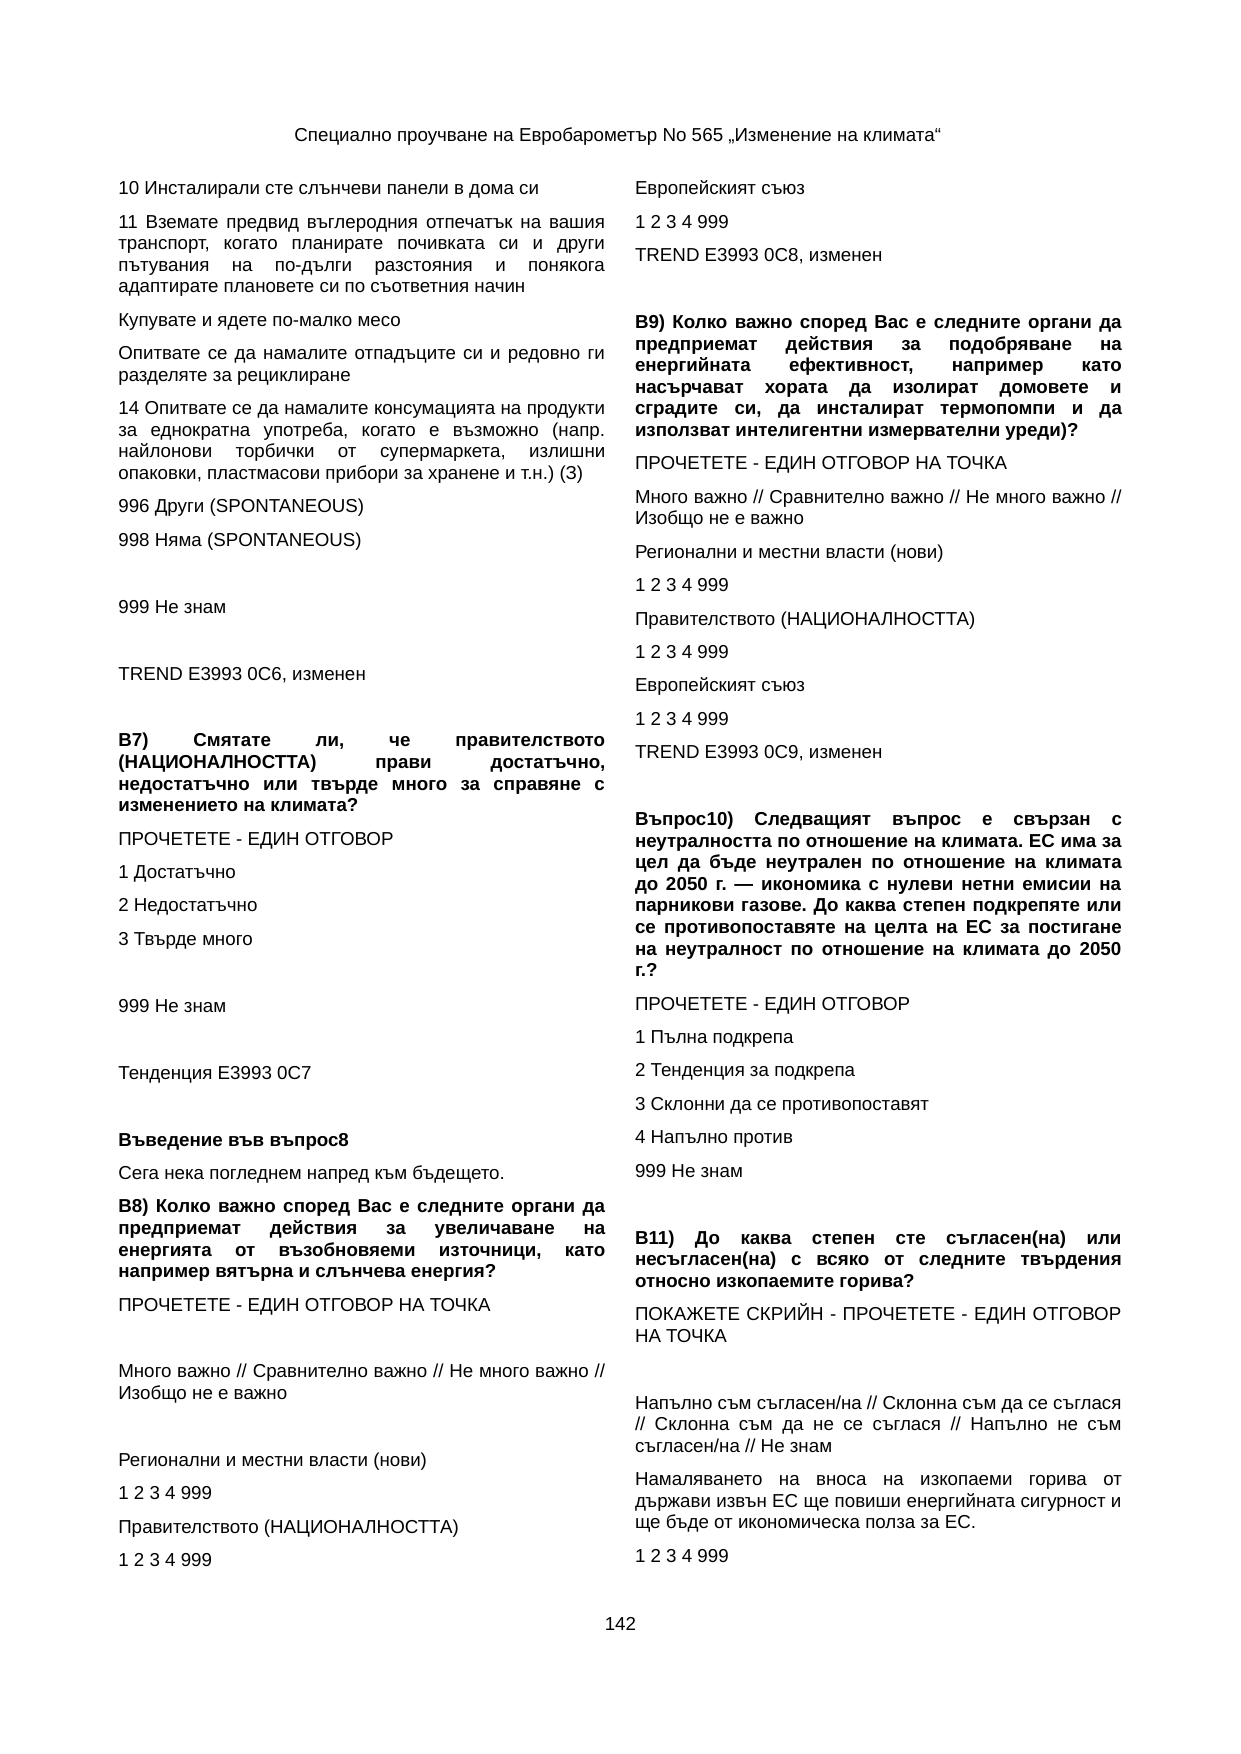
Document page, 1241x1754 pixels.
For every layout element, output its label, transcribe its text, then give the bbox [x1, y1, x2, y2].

text Много важно // Сравнително важно // Не много важно // Изобщо не е важно [635, 486, 1122, 529]
text 1 2 3 4 999 [118, 1549, 605, 1571]
text Тенденция E3993 0C7 [118, 1061, 605, 1083]
text Купувате и ядете по-малко месо [118, 309, 605, 330]
text Европейският съюз [635, 674, 1122, 696]
text ПРОЧЕТЕТЕ - ЕДИН ОТГОВОР [118, 827, 605, 849]
text 10 Инсталирали сте слънчеви панели в дома си [118, 177, 605, 199]
text ПРОЧЕТЕТЕ - ЕДИН ОТГОВОР [635, 992, 1122, 1014]
text 14 Опитвате се да намалите консумацията на продукти за еднократна употреба, когато е възможно (напр. найлонови торбички от супермаркета, излишни опаковки, пластмасови прибори за хранене и т.н.) (З) [118, 397, 605, 483]
text ПРОЧЕТЕТЕ - ЕДИН ОТГОВОР НА ТОЧКА [118, 1293, 605, 1315]
text Въведение във въпрос8 [118, 1128, 605, 1150]
text 11 Вземате предвид въглеродния отпечатък на вашия транспорт, когато планирате почивката си и други пътувания на по-дълги разстояния и понякога адаптирате плановете си по съответния начин [118, 211, 605, 297]
text 998 Няма (SPONTANEOUS) [118, 529, 605, 550]
text В7) Смятате ли, че правителството (НАЦИОНАЛНОСТТА) прави достатъчно, недостатъчно или твърде много за справяне с изменението на климата? [118, 729, 605, 816]
text ПРОЧЕТЕТЕ - ЕДИН ОТГОВОР НА ТОЧКА [635, 452, 1122, 474]
text 3 Склонни да се противопоставят [635, 1093, 1122, 1114]
text 1 2 3 4 999 [635, 574, 1122, 596]
text Напълно съм съгласен/на // Склонна съм да се съглася // Склонна съм да не се съглася // Напълно не съм съгласен/на // Не знам [635, 1391, 1122, 1456]
text TREND E3993 0C9, изменен [635, 741, 1122, 763]
text В9) Колко важно според Вас е следните органи да предприемат действия за подобряване на енергийната ефективност, например като насърчават хората да изолират домовете и сградите си, да инсталират термопомпи и да използват интелигентни измервателни уреди)? [635, 311, 1122, 440]
text Сега нека погледнем напред към бъдещето. [118, 1162, 605, 1183]
text 999 Не знам [635, 1159, 1122, 1181]
text Намаляването на вноса на изкопаеми горива от държави извън ЕС ще повиши енергийната сигурност и ще бъде от икономическа полза за ЕС. [635, 1468, 1122, 1533]
text Регионални и местни власти (нови) [118, 1449, 605, 1470]
text Въпрос10) Следващият въпрос е свързан с неутралността по отношение на климата. ЕС има за цел да бъде неутрален по отношение на климата до 2050 г. — икономика с нулеви нетни емисии на парникови газове. До каква степен подкрепяте или се противопоставяте на целта на ЕС за постигане на неутралност по отношение на климата до 2050 г.? [635, 808, 1122, 981]
text 1 Достатъчно [118, 861, 605, 882]
text 1 2 3 4 999 [635, 211, 1122, 232]
text Опитвате се да намалите отпадъците си и редовно ги разделяте за рециклиране [118, 342, 605, 385]
text 3 Твърде много [118, 928, 605, 949]
text TREND E3993 0C8, изменен [635, 244, 1122, 266]
text Европейският съюз [635, 177, 1122, 199]
text 1 2 3 4 999 [118, 1482, 605, 1504]
text TREND E3993 0C6, изменен [118, 662, 605, 684]
text 1 2 3 4 999 [635, 641, 1122, 662]
text 1 2 3 4 999 [635, 708, 1122, 729]
text Правителството (НАЦИОНАЛНОСТТА) [118, 1516, 605, 1537]
text Правителството (НАЦИОНАЛНОСТТА) [635, 607, 1122, 629]
text Много важно // Сравнително важно // Не много важно // Изобщо не е важно [118, 1360, 605, 1403]
text 996 Други (SPONTANEOUS) [118, 495, 605, 517]
text 999 Не знам [118, 596, 605, 617]
text Регионални и местни власти (нови) [635, 541, 1122, 562]
text 2 Тенденция за подкрепа [635, 1059, 1122, 1081]
text ПОКАЖЕТЕ СКРИЙН - ПРОЧЕТЕТЕ - ЕДИН ОТГОВОР НА ТОЧКА [635, 1303, 1122, 1346]
text В8) Колко важно според Вас е следните органи да предприемат действия за увеличаване на енергията от възобновяеми източници, като например вятърна и слънчева енергия? [118, 1195, 605, 1281]
text 999 Не знам [118, 994, 605, 1016]
text 1 2 3 4 999 [635, 1544, 1122, 1566]
text 2 Недостатъчно [118, 894, 605, 916]
text В11) До каква степен сте съгласен(на) или несъгласен(на) с всяко от следните твърдения относно изкопаемите горива? [635, 1226, 1122, 1291]
text 1 Пълна подкрепа [635, 1026, 1122, 1047]
text 4 Напълно против [635, 1126, 1122, 1148]
